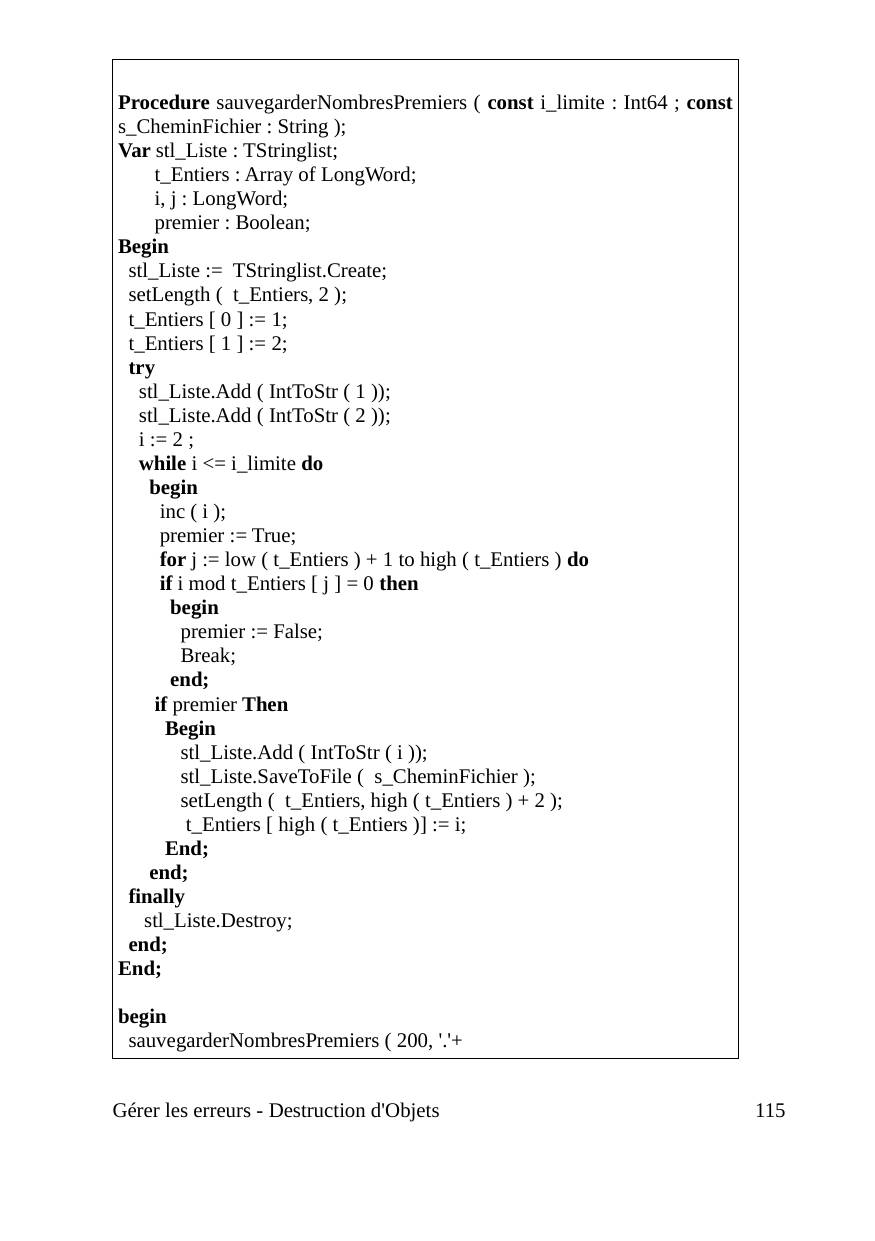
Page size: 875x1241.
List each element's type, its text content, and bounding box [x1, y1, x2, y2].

table_header Procedure sauvegarderNombresPremiers ( const i_limite : Int64 ; const s_CheminFichier : String ); Var stl_Liste : TStringlist; t_Entiers : Array of LongWord; i, j : LongWord; premier : Boolean; Begin stl_Liste := TStringlist.Create; setLength ( t_Entiers, 2 ); t_Entiers [ 0 ] := 1; t_Entiers [ 1 ] := 2; try stl_Liste.Add ( IntToStr ( 1 )); stl_Liste.Add ( IntToStr ( 2 )); i := 2 ; while i <= i_limite do begin inc ( i ); premier := True; for j := low ( t_Entiers ) + 1 to high ( t_Entiers ) do if i mod t_Entiers [ j ] = 0 then begin premier := False; Break; end; if premier Then Begin stl_Liste.Add ( IntToStr ( i )); stl_Liste.SaveToFile ( s_CheminFichier ); setLength ( t_Entiers, high ( t_Entiers ) + 2 ); t_Entiers [ high ( t_Entiers )] := i; End; end; finally stl_Liste.Destroy; end; End; begin sauvegarderNombresPremiers ( 200, '.'+ [113, 60, 738, 1058]
